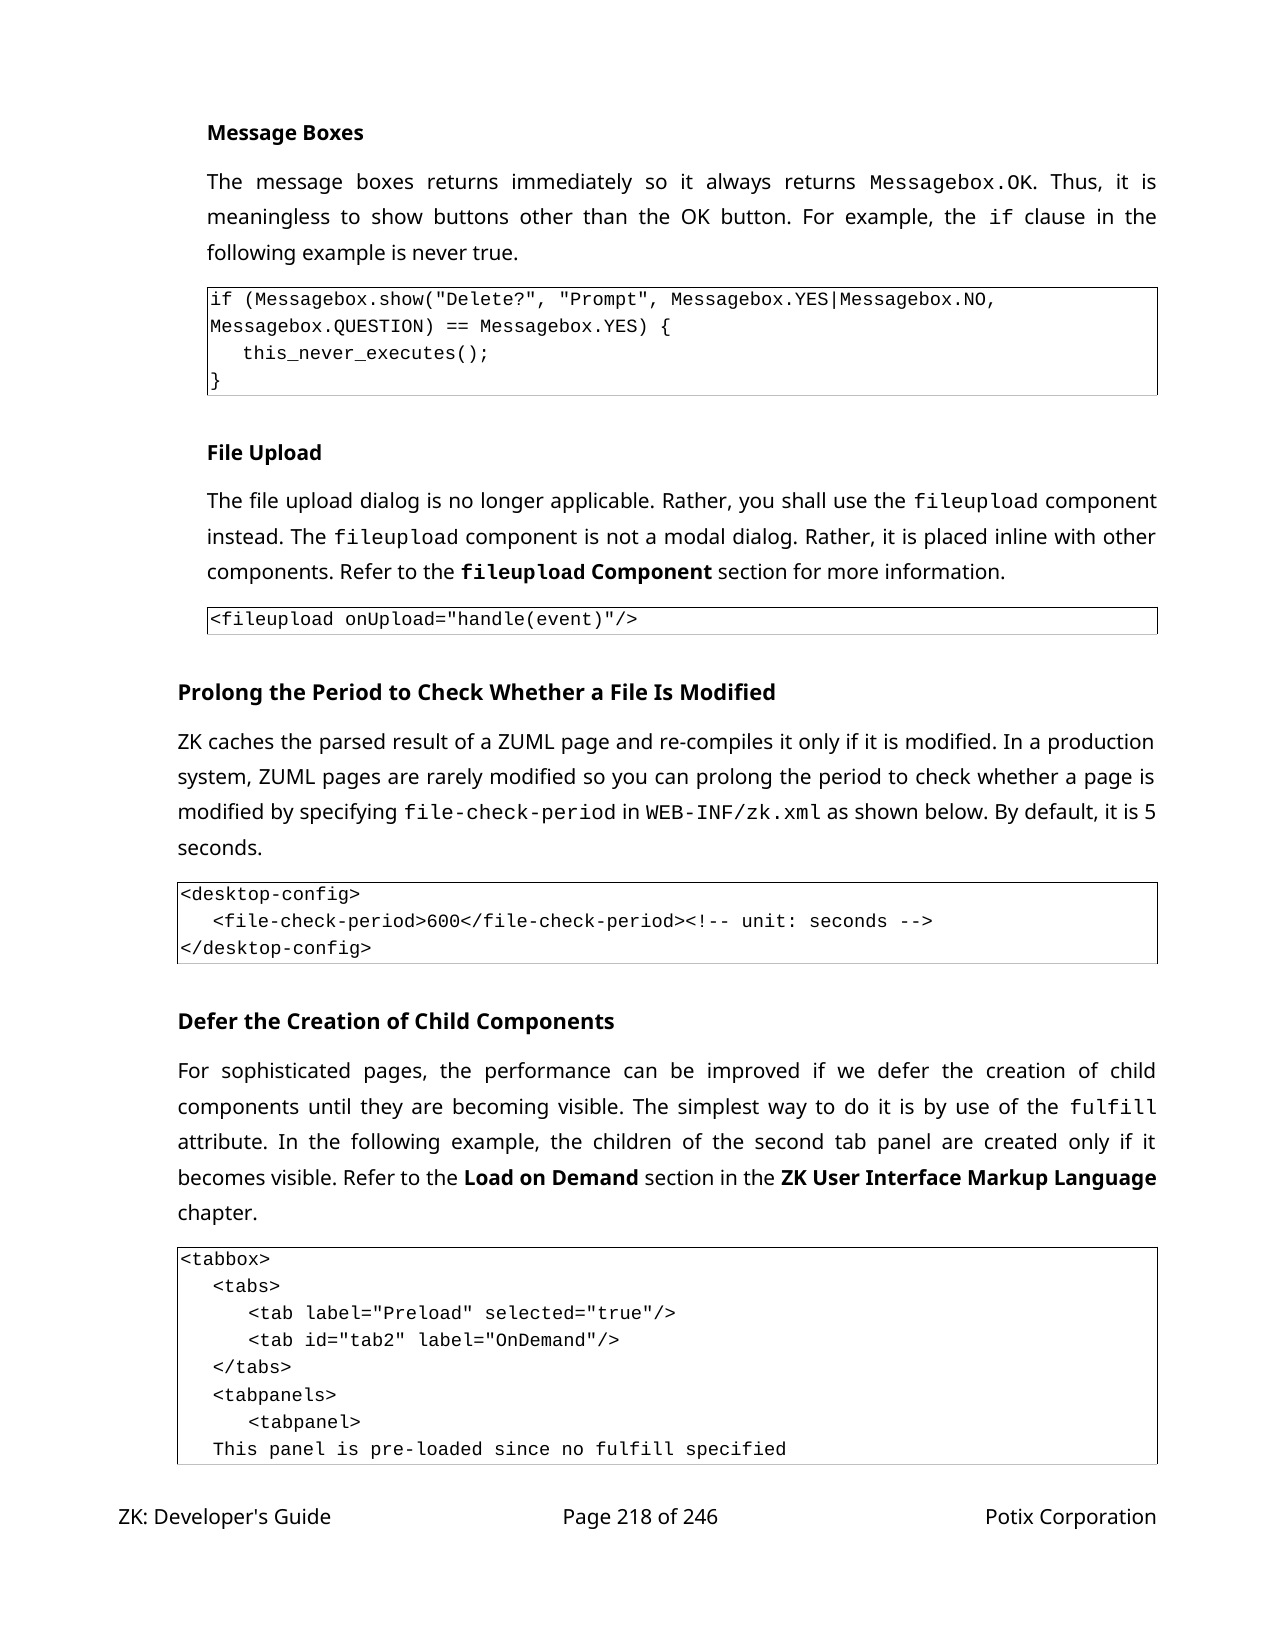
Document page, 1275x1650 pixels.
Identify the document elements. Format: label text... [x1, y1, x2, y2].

text <tabpanel> [178, 1410, 1157, 1434]
text ZK caches the parsed result of a ZUML page and re-compiles it only if it is modified. In a production system, ZUML pages are rarely modified so you can prolong the period to check whether a page is modified by specifying file-check-period in WEB-INF/zk.xml as shown below. By default, it is 5 seconds. [177, 727, 1157, 861]
text <tab id="tab2" label="OnDemand"/> [178, 1328, 1157, 1352]
text For sophisticated pages, the performance can be improved if we defer the creation of child components until they are becoming visible. The simplest way to do it is by use of the fulfill attribute. In the following example, the children of the second tab panel are created only if it becomes visible. Refer to the Load on Demand section in the ZK User Interface Markup Language chapter. [177, 1057, 1157, 1226]
text <tab label="Preload" selected="true"/> [178, 1301, 1157, 1325]
text <tabpanels> [178, 1383, 1157, 1407]
text <file-check-period>600</file-check-period><!-- unit: seconds --> [178, 909, 1157, 933]
subtitle Message Boxes [207, 118, 1157, 146]
text <tabs> [178, 1274, 1157, 1298]
text <desktop-config> [178, 883, 1157, 906]
text </tabs> [178, 1355, 1157, 1380]
subtitle Prolong the Period to Check Whether a File Is Modified [177, 676, 1157, 706]
subtitle File Upload [207, 438, 1157, 466]
text </desktop-config> [178, 936, 1157, 963]
text <tabbox> [178, 1248, 1157, 1271]
text The message boxes returns immediately so it always returns Messagebox.OK. Thus, it is meaningless to show buttons other than the OK button. For example, the if clause in the following example is never true. [207, 167, 1157, 266]
text <fileupload onUpload="handle(event)"/> [208, 608, 1157, 634]
text This panel is pre-loaded since no fulfill specified [178, 1437, 1157, 1464]
text if (Messagebox.show("Delete?", "Prompt", Messagebox.YES|Messagebox.NO, Messagebox.QUESTION) == Messagebox.YES) { [208, 288, 1157, 338]
text this_never_executes(); [208, 341, 1157, 365]
text } [208, 368, 1157, 395]
subtitle Defer the Creation of Child Components [177, 1006, 1157, 1036]
text The file upload dialog is no longer applicable. Rather, you shall use the fileupload component instead. The fileupload component is not a modal dialog. Rather, it is placed inline with other components. Refer to the fileupload Component section for more information. [207, 486, 1157, 586]
